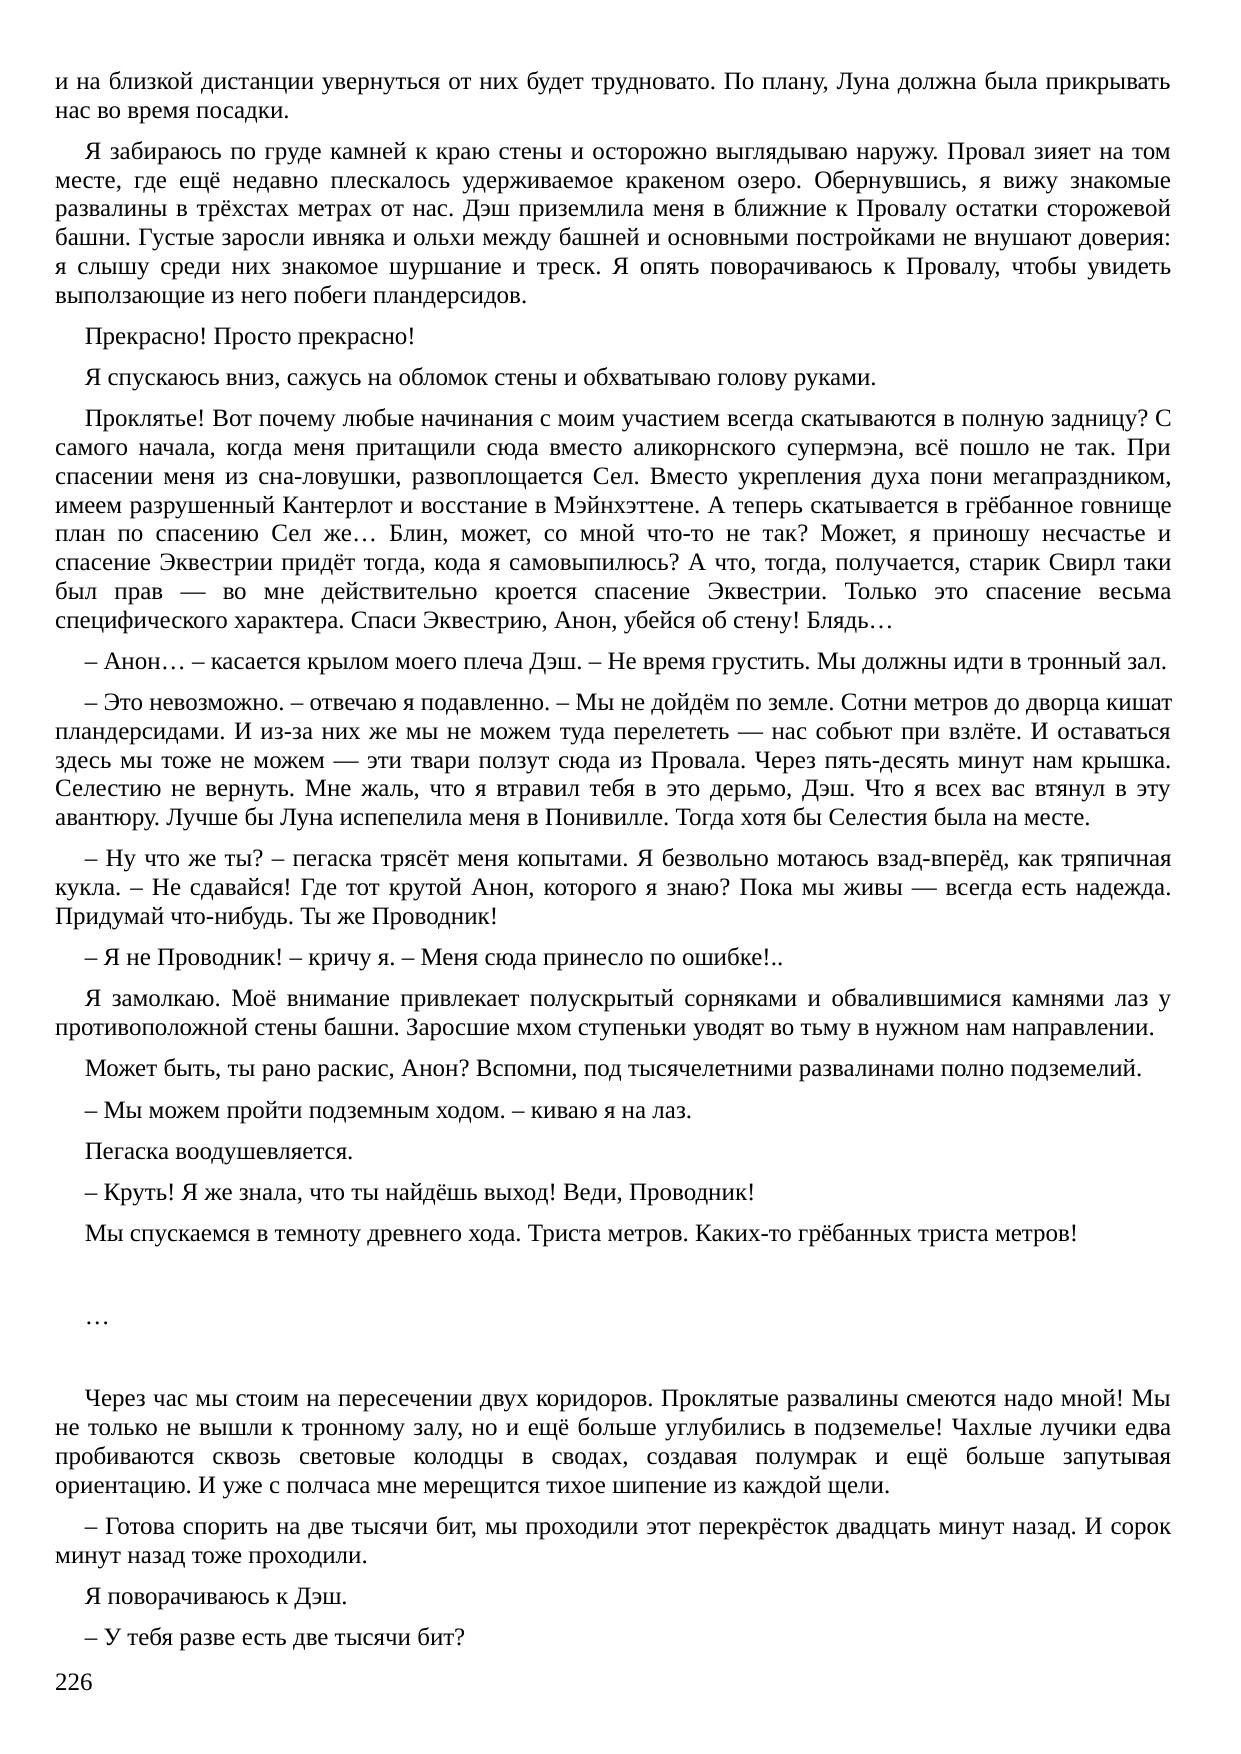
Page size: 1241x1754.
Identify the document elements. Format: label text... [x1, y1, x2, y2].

text Я спускаюсь вниз, сажусь на обломок стены и обхватываю голову руками. [55, 362, 1173, 391]
text Мы спускаемся в темноту древнего хода. Триста метров. Каких-то грёбанных триста метров! [55, 1218, 1173, 1247]
text – Это невозможно. – отвечаю я подавленно. – Мы не дойдём по земле. Сотни метров до дворца кишат пландерсидами. И из-за них же мы не можем туда перелететь — нас собьют при взлёте. И оставаться здесь мы тоже не можем — эти твари ползут сюда из Провала. Через пять-десять минут нам крышка. Селестию не вернуть. Мне жаль, что я втравил тебя в это дерьмо, Дэш. Что я всех вас втянул в эту авантюру. Лучше бы Луна испепелила меня в Понивилле. Тогда хотя бы Селестия была на месте. [55, 687, 1173, 831]
text – Ну что же ты? – пегаска трясёт меня копытами. Я безвольно мотаюсь взад-вперёд, как тряпичная кукла. – Не сдавайся! Где тот крутой Анон, которого я знаю? Пока мы живы — всегда есть надежда. Придумай что-нибудь. Ты же Проводник! [55, 843, 1173, 930]
text Прекрасно! Просто прекрасно! [55, 321, 1173, 350]
text Проклятье! Вот почему любые начинания с моим участием всегда скатываются в полную задницу? С самого начала, когда меня притащили сюда вместо аликорнского супермэна, всё пошло не так. При спасении меня из сна-ловушки, развоплощается Сел. Вместо укрепления духа пони мегапраздником, имеем разрушенный Кантерлот и восстание в Мэйнхэттене. А теперь скатывается в грёбанное говнище план по спасению Сел же… Блин, может, со мной что-то не так? Может, я приношу несчастье и спасение Эквестрии придёт тогда, кода я самовыпилюсь? А что, тогда, получается, старик Свирл таки был прав — во мне действительно кроется спасение Эквестрии. Только это спасение весьма специфического характера. Спаси Эквестрию, Анон, убейся об стену! Блядь… [55, 403, 1173, 633]
text – Мы можем пройти подземным ходом. – киваю я на лаз. [55, 1095, 1173, 1123]
text … [55, 1301, 1173, 1330]
text – У тебя разве есть две тысячи бит? [55, 1622, 1173, 1651]
text Я поворачиваюсь к Дэш. [55, 1581, 1173, 1610]
text – Готова спорить на две тысячи бит, мы проходили этот перекрёсток двадцать минут назад. И сорок минут назад тоже проходили. [55, 1511, 1173, 1568]
text – Я не Проводник! – кричу я. – Меня сюда принесло по ошибке!.. [55, 942, 1173, 971]
text – Анон… – касается крылом моего плеча Дэш. – Не время грустить. Мы должны идти в тронный зал. [55, 646, 1173, 675]
text Я забираюсь по груде камней к краю стены и осторожно выглядываю наружу. Провал зияет на том месте, где ещё недавно плескалось удерживаемое кракеном озеро. Обернувшись, я вижу знакомые развалины в трёхстах метрах от нас. Дэш приземлила меня в ближние к Провалу остатки сторожевой башни. Густые заросли ивняка и ольхи между башней и основными постройками не внушают доверия: я слышу среди них знакомое шуршание и треск. Я опять поворачиваюсь к Провалу, чтобы увидеть выползающие из него побеги пландерсидов. [55, 136, 1173, 308]
text Может быть, ты рано раскис, Анон? Вспомни, под тысячелетними развалинами полно подземелий. [55, 1053, 1173, 1082]
text и на близкой дистанции увернуться от них будет трудновато. По плану, Луна должна была прикрывать нас во время посадки. [55, 66, 1173, 123]
text Я замолкаю. Моё внимание привлекает полускрытый сорняками и обвалившимися камнями лаз у противоположной стены башни. Заросшие мхом ступеньки уводят во тьму в нужном нам направлении. [55, 983, 1173, 1041]
text – Круть! Я же знала, что ты найдёшь выход! Веди, Проводник! [55, 1177, 1173, 1206]
text Пегаска воодушевляется. [55, 1136, 1173, 1165]
text Через час мы стоим на пересечении двух коридоров. Проклятые развалины смеются надо мной! Мы не только не вышли к тронному залу, но и ещё больше углубились в подземелье! Чахлые лучики едва пробиваются сквозь световые колодцы в сводах, создавая полумрак и ещё больше запутывая ориентацию. И уже с полчаса мне мерещится тихое шипение из каждой щели. [55, 1383, 1173, 1498]
